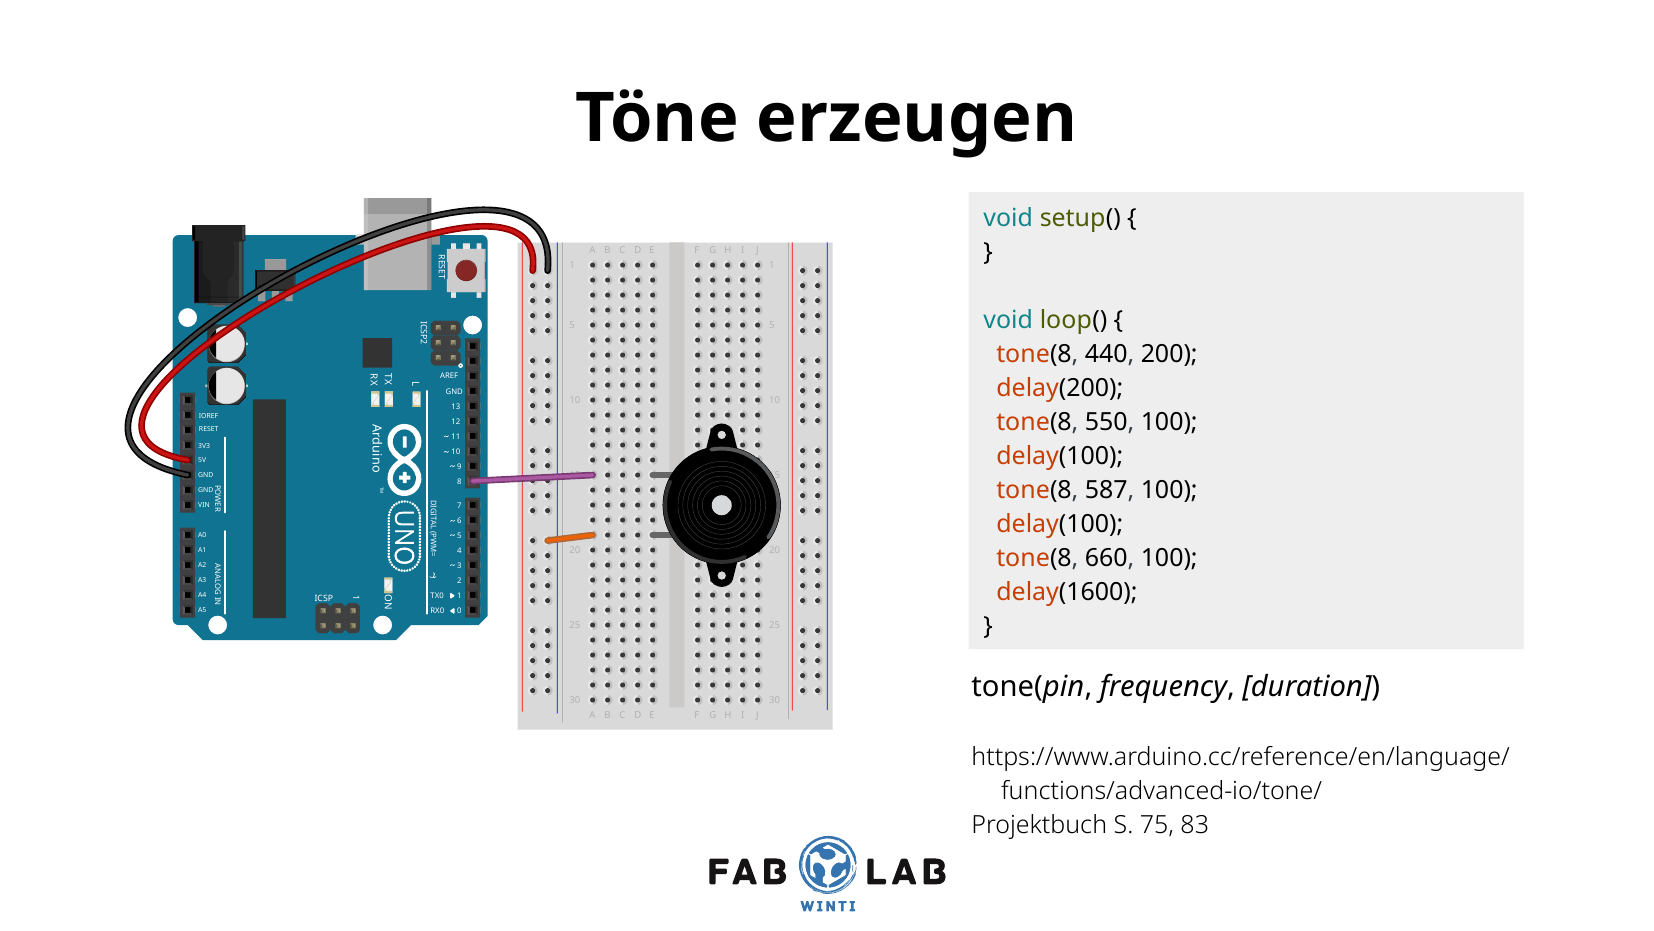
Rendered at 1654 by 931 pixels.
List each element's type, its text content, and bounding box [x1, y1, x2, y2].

title Töne erzeugen [82, 37, 1571, 193]
picture [116, 196, 834, 731]
text_box tone(pin, frequency, [duration]) https://www.arduino.cc/reference/en/language/­functions/advanced-io/tone/ Projektbuch S. 75, 83 [956, 657, 1547, 828]
text_box void setup() { } void loop() { tone(8, 440, 200); delay(200); tone(8, 550, 100); delay(100); tone(8, 587, 100); delay(100); tone(8, 660, 100); delay(1600); } [968, 192, 1524, 614]
